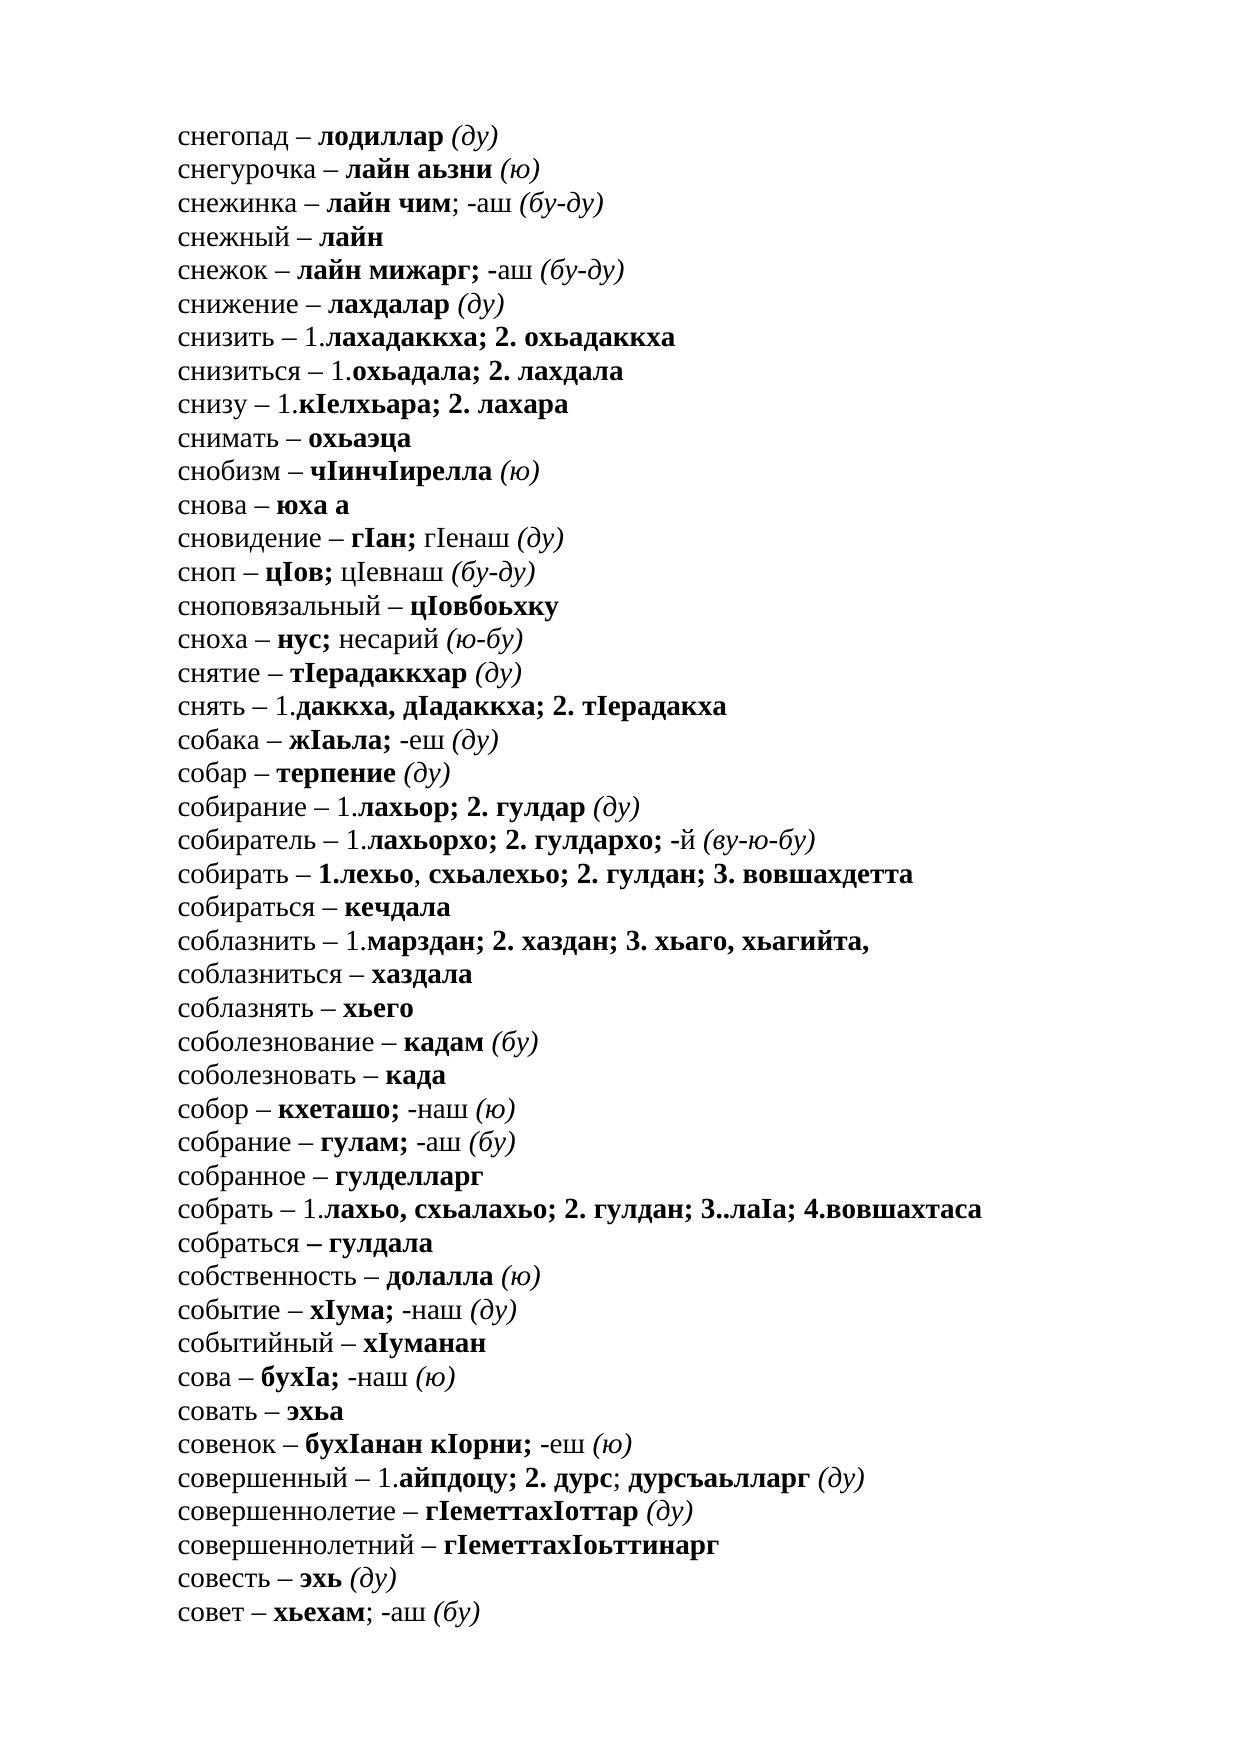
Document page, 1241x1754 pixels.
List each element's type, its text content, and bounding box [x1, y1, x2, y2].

text совершенный – 1.айпдоцу; 2. дурс; дурсъаьлларг (ду) [177, 1460, 1152, 1493]
text совет – хьехам; -аш (бу) [177, 1594, 1152, 1627]
text снежинка – лайн чим; -аш (бу-ду) [177, 185, 1152, 219]
text событие – хӀума; -наш (ду) [177, 1292, 1152, 1326]
text совать – эхьа [177, 1393, 1152, 1426]
text снимать – охьаэца [177, 420, 1152, 453]
text совесть – эхь (ду) [177, 1560, 1152, 1594]
text собрать – 1.лахьо, схьалахьо; 2. гулдан; 3..лаӀа; 4.вовшахтаса [177, 1191, 1152, 1225]
text собираться – кечдала [177, 889, 1152, 923]
text совершеннолетие – гӀеметтахӀоттар (ду) [177, 1493, 1152, 1527]
text собственность – долалла (ю) [177, 1258, 1152, 1292]
text собранное – гулделларг [177, 1158, 1152, 1191]
text сноп – цӀов; цӀевнаш (бу-ду) [177, 554, 1152, 588]
text событийный – хӀуманан [177, 1326, 1152, 1359]
text снобизм – чӀинчӀирелла (ю) [177, 453, 1152, 487]
text собрание – гулам; -аш (бу) [177, 1124, 1152, 1158]
text снежок – лайн мижарг; -аш (бу-ду) [177, 252, 1152, 286]
text снизить – 1.лахадаккха; 2. охьадаккха [177, 319, 1152, 353]
text собор – кхеташо; -наш (ю) [177, 1091, 1152, 1124]
text снижение – лахдалар (ду) [177, 286, 1152, 319]
text сновидение – гӀан; гӀенаш (ду) [177, 521, 1152, 554]
text соблазнить – 1.марздан; 2. хаздан; 3. хьаго, хьагийта, [177, 923, 1152, 957]
text совершеннолетний – гӀеметтахӀоьттинарг [177, 1527, 1152, 1560]
text соболезновать – када [177, 1057, 1152, 1091]
text собраться – гулдала [177, 1225, 1152, 1258]
text снятие – тӀерадаккхар (ду) [177, 655, 1152, 688]
text собирать – 1.лехьо, схьалехьо; 2. гулдан; 3. вовшахдетта [177, 856, 1152, 889]
text собар – терпение (ду) [177, 755, 1152, 789]
text сноповязальный – цӀовбоьхку [177, 588, 1152, 621]
text снежный – лайн [177, 219, 1152, 252]
text снизиться – 1.охьадала; 2. лахдала [177, 353, 1152, 386]
text соблазниться – хаздала [177, 957, 1152, 990]
text снегурочка – лайн аьзни (ю) [177, 152, 1152, 185]
text снять – 1.даккха, дӀадаккха; 2. тӀерадакха [177, 688, 1152, 722]
text снизу – 1.кӀелхьара; 2. лахара [177, 386, 1152, 420]
text собиратель – 1.лахьорхо; 2. гулдархо; -й (ву-ю-бу) [177, 822, 1152, 856]
text снегопад – лодиллар (ду) [177, 118, 1152, 152]
text собака – жӀаьла; -еш (ду) [177, 722, 1152, 755]
text соболезнование – кадам (бу) [177, 1024, 1152, 1057]
text совенок – бухӀанан кӀорни; -еш (ю) [177, 1426, 1152, 1460]
text собирание – 1.лахьор; 2. гулдар (ду) [177, 789, 1152, 822]
text сова – бухӀа; -наш (ю) [177, 1359, 1152, 1393]
text снова – юха а [177, 487, 1152, 521]
text соблазнять – хьего [177, 990, 1152, 1024]
text сноха – нус; несарий (ю-бу) [177, 621, 1152, 655]
